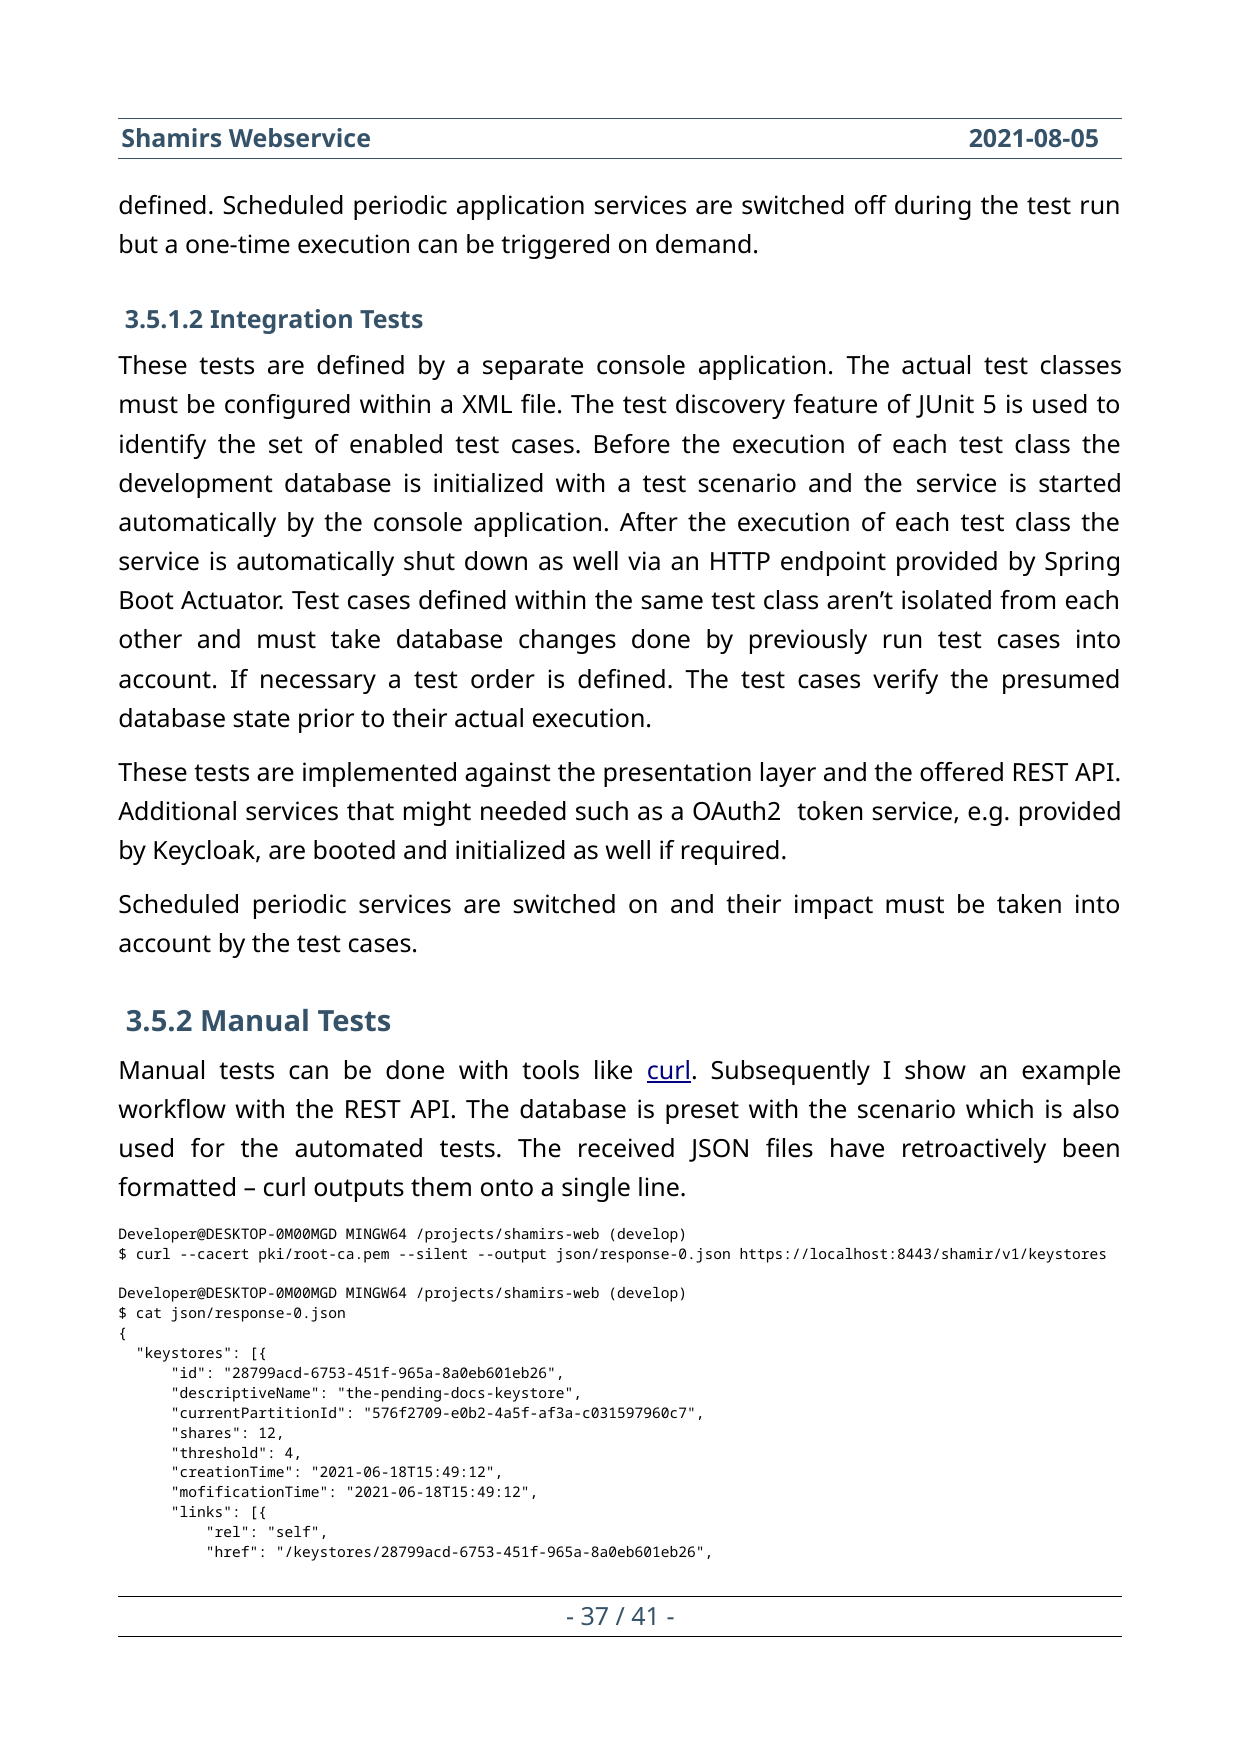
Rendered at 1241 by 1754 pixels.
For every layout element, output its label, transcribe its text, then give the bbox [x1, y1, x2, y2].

text Developer@DESKTOP-0M00MGD MINGW64 /projects/shamirs-web (develop) [118, 1283, 1122, 1303]
text Scheduled periodic services are switched on and their impact must be taken into account by the test cases. [118, 886, 1122, 959]
text "rel": "self", [118, 1522, 1122, 1542]
text Manual tests can be done with tools like curl. Subsequently I show an example workflow with the REST API. The database is preset with the scenario which is also used for the automated tests. The received JSON files have retroactively been formatted – curl outputs them onto a single line. [118, 1052, 1122, 1204]
text { [118, 1323, 1122, 1343]
text "keystores": [{ [118, 1343, 1122, 1363]
text $ curl --cacert pki/root-ca.pem --silent --output json/response-0.json https://localhost:8443/shamir/v1/keystores [118, 1243, 1122, 1263]
text "currentPartitionId": "576f2709-e0b2-4a5f-af3a-c031597960c7", [118, 1403, 1122, 1422]
text "id": "28799acd-6753-451f-965a-8a0eb601eb26", [118, 1363, 1122, 1383]
text "shares": 12, [118, 1422, 1122, 1442]
text "creationTime": "2021-06-18T15:49:12", [118, 1462, 1122, 1482]
text "mofificationTime": "2021-06-18T15:49:12", [118, 1482, 1122, 1502]
text "threshold": 4, [118, 1442, 1122, 1462]
text These tests are defined by a separate console application. The actual test classes must be configured within a XML file. The test discovery feature of JUnit 5 is used to identify the set of enabled test cases. Before the execution of each test class the development database is initialized with a test scenario and the service is started automatically by the console application. After the execution of each test class the service is automatically shut down as well via an HTTP endpoint provided by Spring Boot Actuator. Test cases defined within the same test class aren’t isolated from each other and must take database changes done by previously run test cases into account. If necessary a test order is defined. The test cases verify the presumed database state prior to their actual execution. [118, 348, 1122, 734]
text "href": "/keystores/28799acd-6753-451f-965a-8a0eb601eb26", [118, 1542, 1122, 1562]
subtitle Manual Tests [118, 1000, 1122, 1040]
text "descriptiveName": "the-pending-docs-keystore", [118, 1383, 1122, 1403]
text Developer@DESKTOP-0M00MGD MINGW64 /projects/shamirs-web (develop) [118, 1223, 1122, 1243]
subtitle Integration Tests [118, 301, 1122, 336]
text defined. Scheduled periodic application services are switched off during the test run but a one-time execution can be triggered on demand. [118, 188, 1122, 261]
text These tests are implemented against the presentation layer and the offered REST API. Additional services that might needed such as a OAuth2 token service, e.g. provided by Keycloak, are booted and initialized as well if required. [118, 754, 1122, 867]
text $ cat json/response-0.json [118, 1303, 1122, 1323]
text "links": [{ [118, 1502, 1122, 1522]
